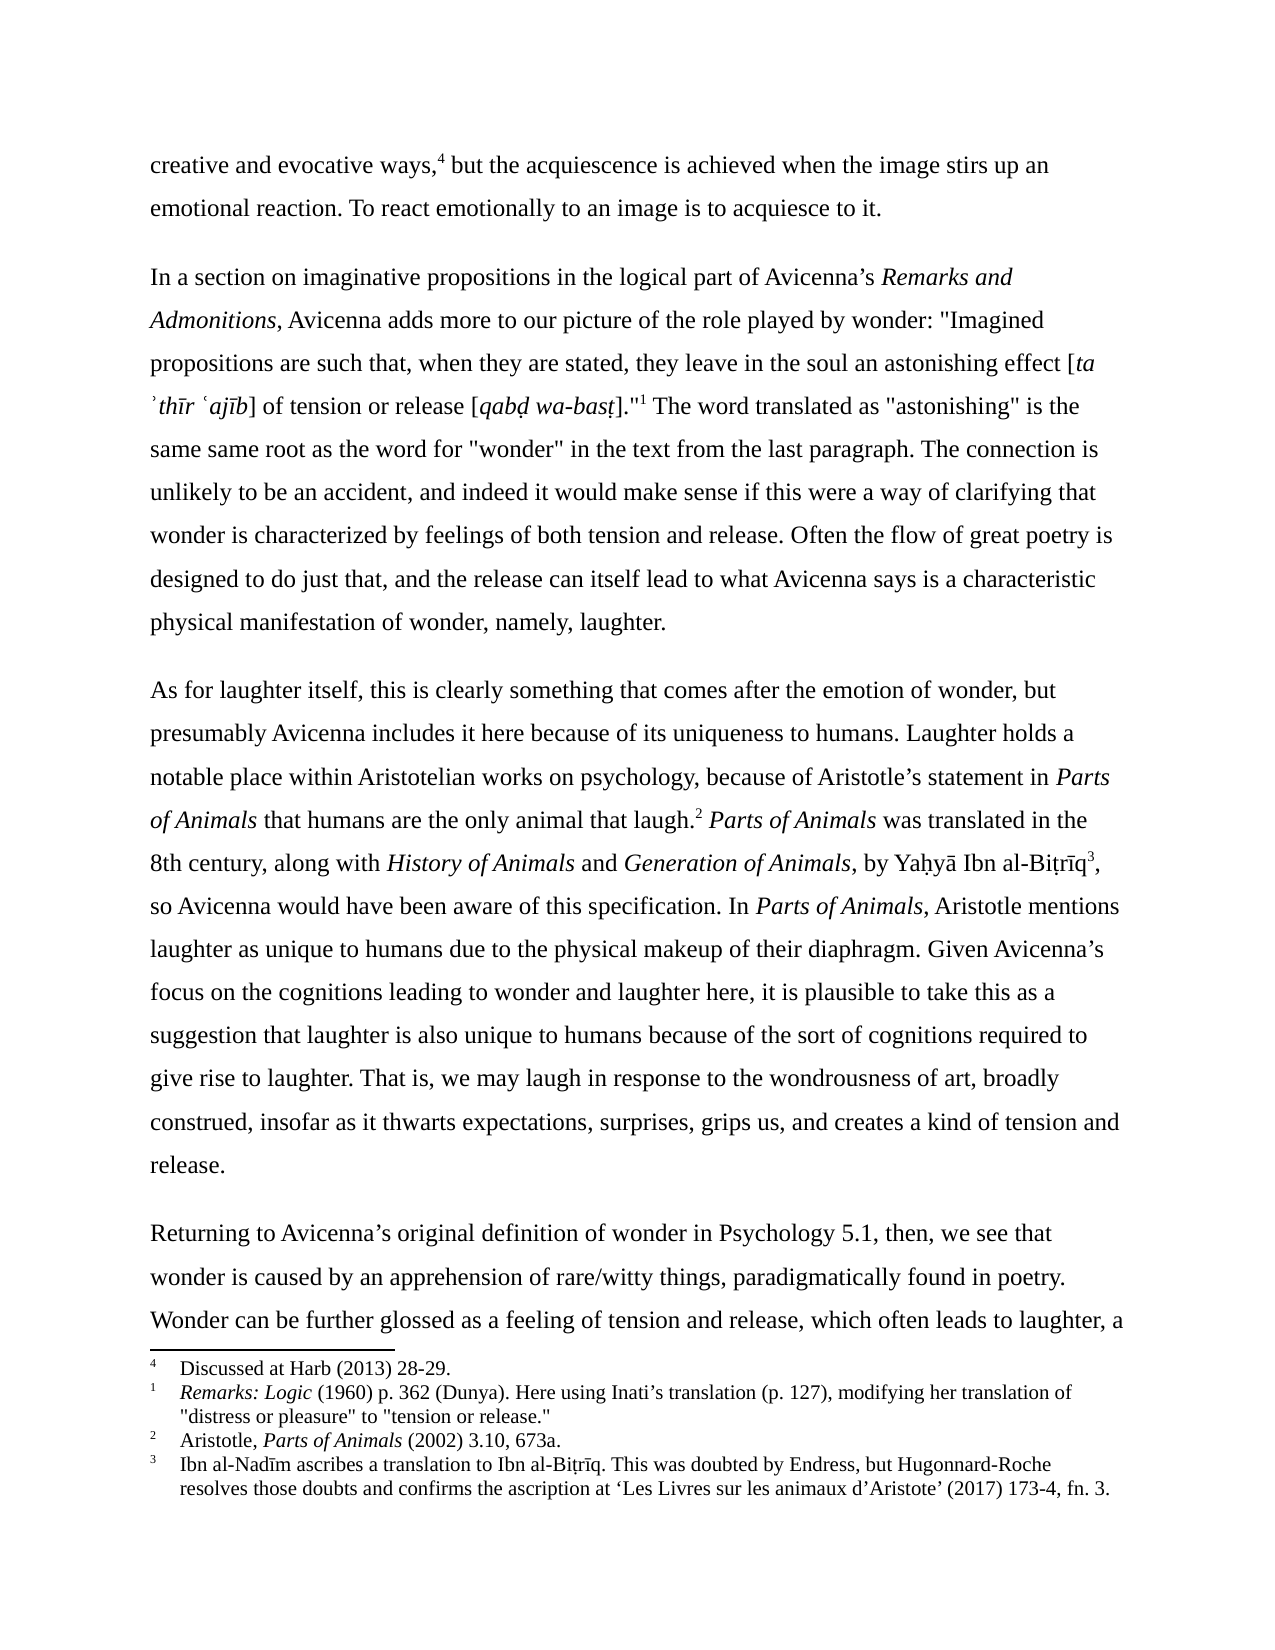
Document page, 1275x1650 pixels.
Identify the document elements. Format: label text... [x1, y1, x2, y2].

text As for laughter itself, this is clearly something that comes after the emotion of wonder, but presumably Avicenna includes it here because of its uniqueness to humans. Laughter holds a notable place within Aristotelian works on psychology, because of Aristotle’s statement in Parts of Animals that humans are the only animal that laugh. Parts of Animals was translated in the 8th century, along with History of Animals and Generation of Animals, by Yaḥyā Ibn al-Biṭrīq, so Avicenna would have been aware of this specification. In Parts of Animals, Aristotle mentions laughter as unique to humans due to the physical makeup of their diaphragm. Given Avicenna’s focus on the cognitions leading to wonder and laughter here, it is plausible to take this as a suggestion that laughter is also unique to humans because of the sort of cognitions required to give rise to laughter. That is, we may laugh in response to the wondrousness of art, broadly construed, insofar as it thwarts expectations, surprises, grips us, and creates a kind of tension and release. [150, 675, 1125, 1178]
text Ibn al-Nadīm ascribes a translation to Ibn al-Biṭrīq. This was doubted by Endress, but Hugonnard-Roche resolves those doubts and confirms the ascription at ‘Les Livres sur les animaux d’Aristote’ (2017) 173-4, fn. 3. [150, 1452, 1125, 1500]
text Aristotle, Parts of Animals (2002) 3.10, 673a. [150, 1428, 1125, 1452]
text Remarks: Logic (1960) p. 362 (Dunya). Here using Inati’s translation (p. 127), modifying her translation of "distress or pleasure" to "tension or release." [150, 1380, 1125, 1428]
text In a section on imaginative propositions in the logical part of Avicenna’s Remarks and Admonitions, Avicenna adds more to our picture of the role played by wonder: "Imagined propositions are such that, when they are stated, they leave in the soul an astonishing effect [ta ʾthīr ʿajīb] of tension or release [qabḍ wa-basṭ]." The word translated as "astonishing" is the same same root as the word for "wonder" in the text from the last paragraph. The connection is unlikely to be an accident, and indeed it would make sense if this were a way of clarifying that wonder is characterized by feelings of both tension and release. Often the flow of great poetry is designed to do just that, and the release can itself lead to what Avicenna says is a characteristic physical manifestation of wonder, namely, laughter. [150, 262, 1125, 636]
text Returning to Avicenna’s original definition of wonder in Psychology 5.1, then, we see that wonder is caused by an apprehension of rare/witty things, paradigmatically found in poetry. Wonder can be further glossed as a feeling of tension and release, which often leads to laughter, a [150, 1218, 1125, 1333]
text Discussed at Harb (2013) 28-29. [150, 1356, 1125, 1380]
text creative and evocative ways, but the acquiescence is achieved when the image stirs up an emotional reaction. To react emotionally to an image is to acquiesce to it. [150, 150, 1125, 222]
